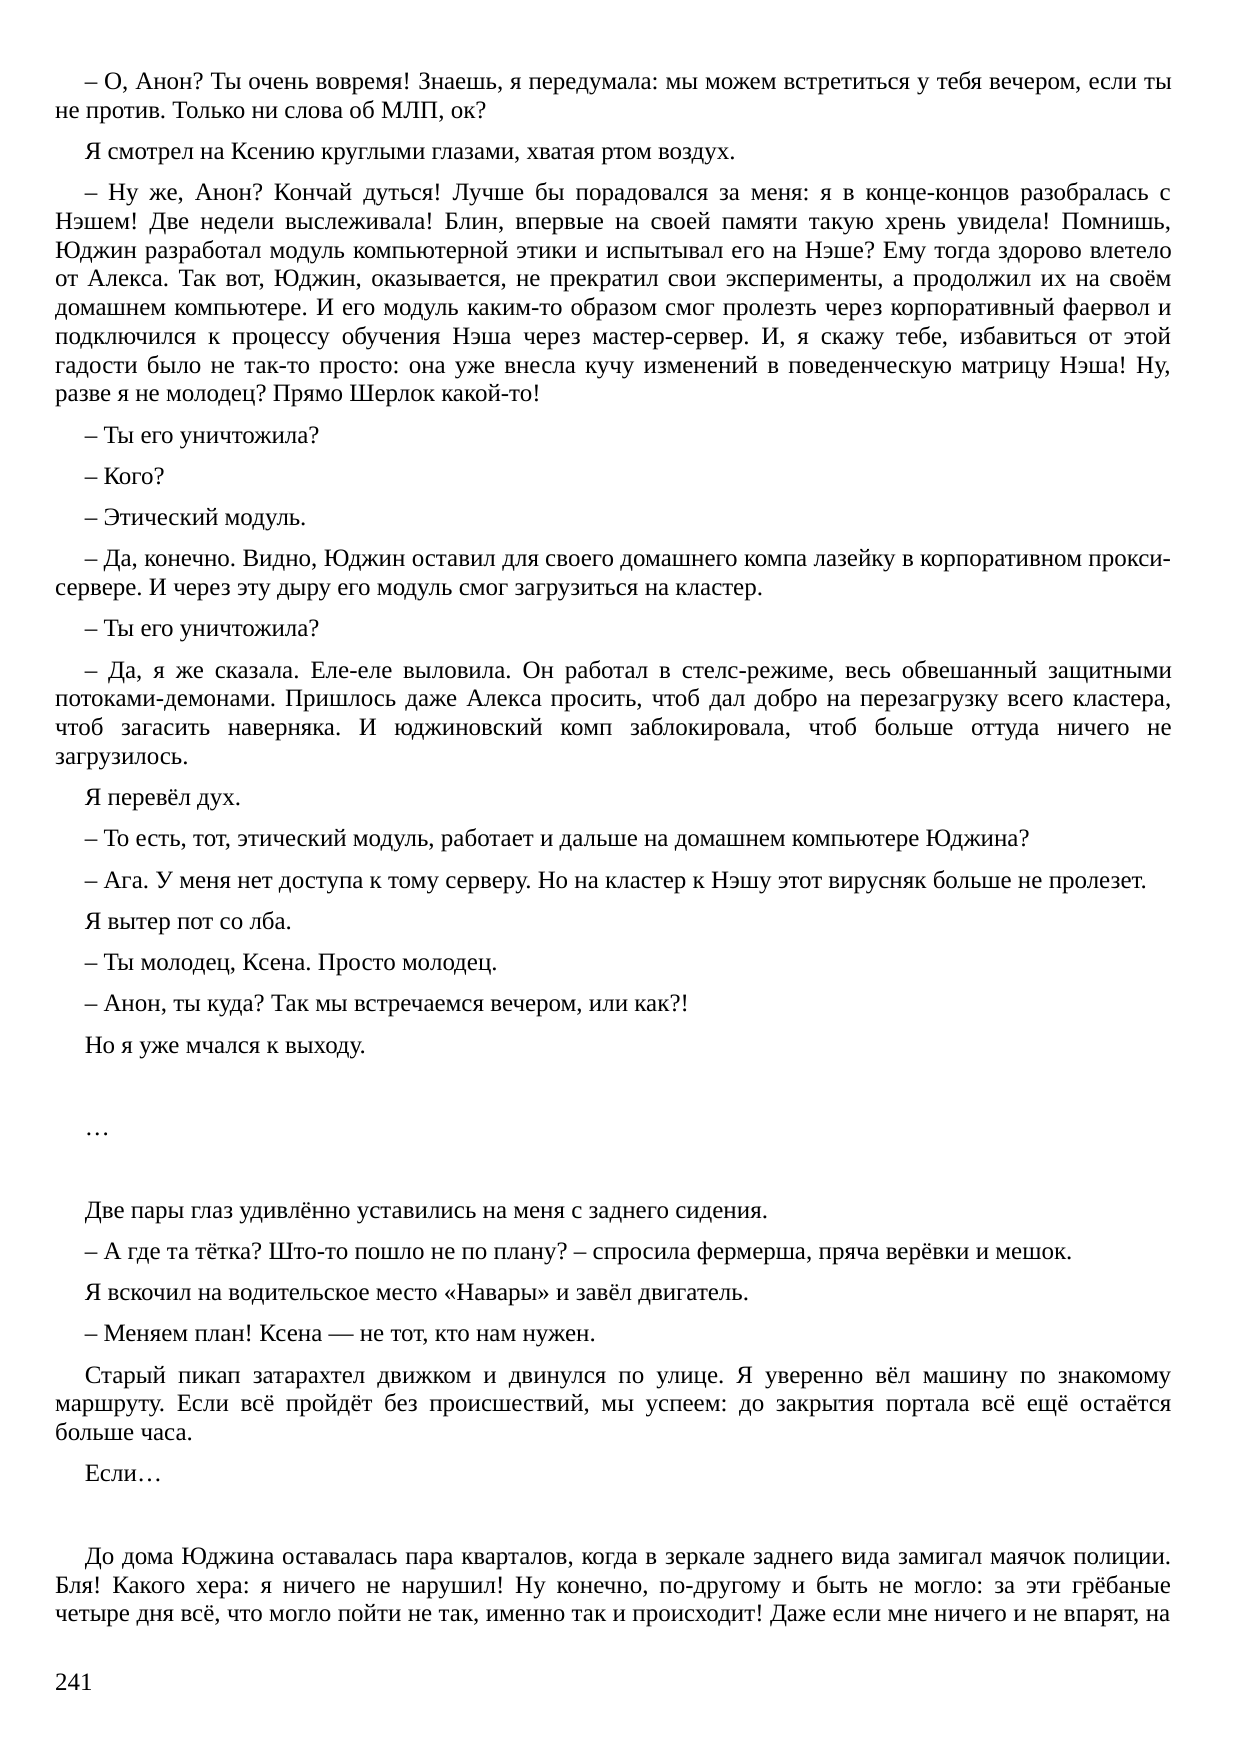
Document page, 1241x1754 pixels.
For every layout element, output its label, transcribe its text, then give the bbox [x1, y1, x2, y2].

text – Ну же, Анон? Кончай дуться! Лучше бы порадовался за меня: я в конце-концов разобралась с Нэшем! Две недели выслеживала! Блин, впервые на своей памяти такую хрень увидела! Помнишь, Юджин разработал модуль компьютерной этики и испытывал его на Нэше? Ему тогда здорово влетело от Алекса. Так вот, Юджин, оказывается, не прекратил свои эксперименты, а продолжил их на своём домашнем компьютере. И его модуль каким-то образом смог пролезть через корпоративный фаервол и подключился к процессу обучения Нэша через мастер-сервер. И, я скажу тебе, избавиться от этой гадости было не так-то просто: она уже внесла кучу изменений в поведенческую матрицу Нэша! Ну, разве я не молодец? Прямо Шерлок какой-то! [55, 177, 1173, 407]
text – Ага. У меня нет доступа к тому серверу. Но на кластер к Нэшу этот вирусняк больше не пролезет. [55, 865, 1173, 893]
text Старый пикап затарахтел движком и двинулся по улице. Я уверенно вёл машину по знакомому маршруту. Если всё пройдёт без происшествий, мы успеем: до закрытия портала всё ещё остаётся больше часа. [55, 1360, 1173, 1446]
text – Ты его уничтожила? [55, 420, 1173, 448]
text – Да, я же сказала. Еле-еле выловила. Он работал в стелс-режиме, весь обвешанный защитными потоками-демонами. Пришлось даже Алекса просить, чтоб дал добро на перезагрузку всего кластера, чтоб загасить наверняка. И юджиновский комп заблокировала, чтоб больше оттуда ничего не загрузилось. [55, 655, 1173, 770]
text – Анон, ты куда? Так мы встречаемся вечером, или как?! [55, 988, 1173, 1017]
text – Кого? [55, 461, 1173, 490]
text – Меняем план! Ксена — не тот, кто нам нужен. [55, 1318, 1173, 1347]
text – Этический модуль. [55, 502, 1173, 531]
text Я перевёл дух. [55, 782, 1173, 811]
text Две пары глаз удивлённо уставились на меня с заднего сидения. [55, 1195, 1173, 1223]
text – Да, конечно. Видно, Юджин оставил для своего домашнего компа лазейку в корпоративном прокси-сервере. И через эту дыру его модуль смог загрузиться на кластер. [55, 543, 1173, 601]
text – А где та тётка? Што-то пошло не по плану? – спросила фермерша, пряча верёвки и мешок. [55, 1236, 1173, 1265]
text До дома Юджина оставалась пара кварталов, когда в зеркале заднего вида замигал маячок полиции. Бля! Какого хера: я ничего не нарушил! Ну конечно, по-другому и быть не могло: за эти грёбаные четыре дня всё, что могло пойти не так, именно так и происходит! Даже если мне ничего и не впарят, на [55, 1541, 1173, 1627]
text Если… [55, 1458, 1173, 1487]
text – Ты молодец, Ксена. Просто молодец. [55, 947, 1173, 976]
text Я смотрел на Ксению круглыми глазами, хватая ртом воздух. [55, 136, 1173, 165]
text – То есть, тот, этический модуль, работает и дальше на домашнем компьютере Юджина? [55, 823, 1173, 852]
text – О, Анон? Ты очень вовремя! Знаешь, я передумала: мы можем встретиться у тебя вечером, если ты не против. Только ни слова об МЛП, ок? [55, 66, 1173, 123]
text Я вскочил на водительское место «Навары» и завёл двигатель. [55, 1277, 1173, 1306]
text Но я уже мчался к выходу. [55, 1030, 1173, 1058]
text – Ты его уничтожила? [55, 613, 1173, 642]
text Я вытер пот со лба. [55, 906, 1173, 935]
text … [55, 1112, 1173, 1141]
